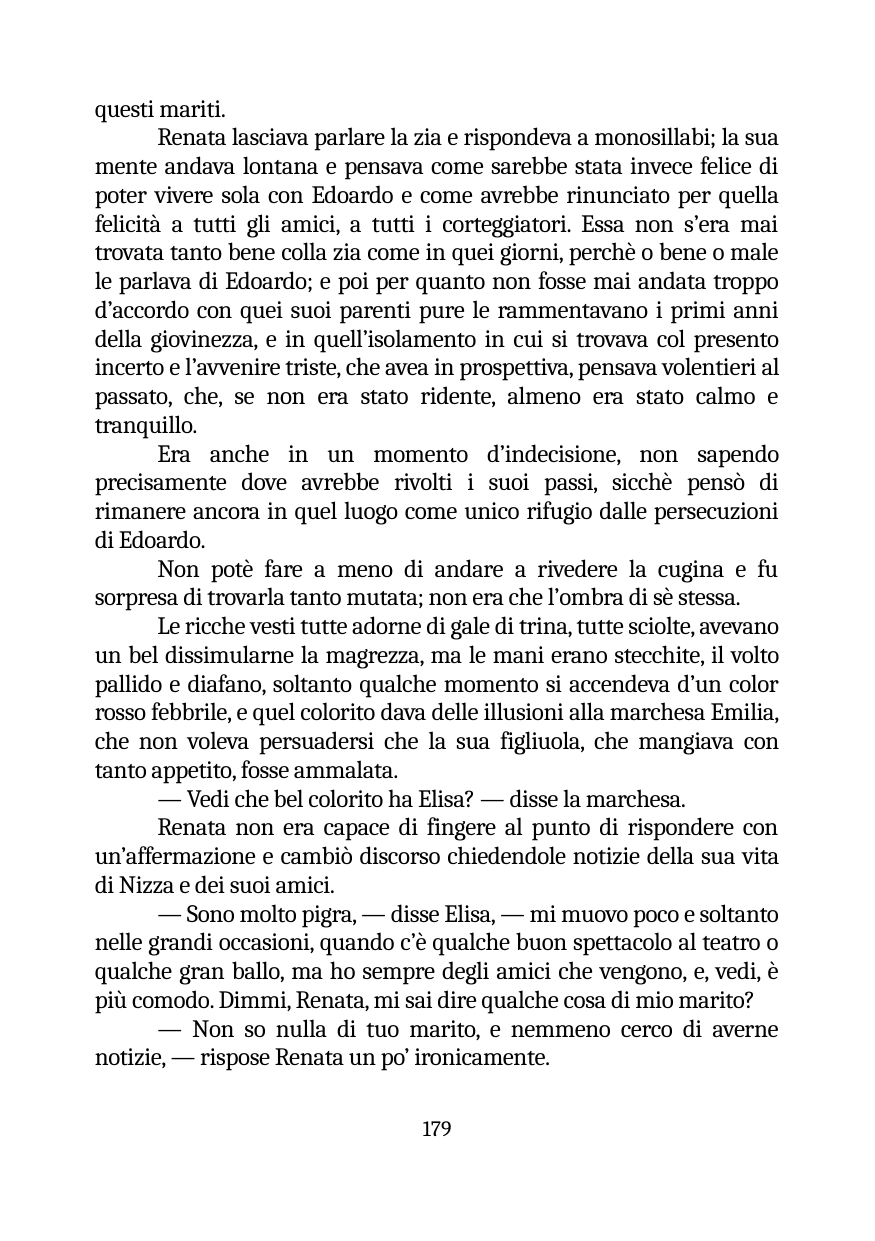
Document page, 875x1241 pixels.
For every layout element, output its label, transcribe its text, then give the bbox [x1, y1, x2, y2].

text Non potè fare a meno di andare a rivedere la cugina e fu sorpresa di trovarla tanto mutata; non era che l’ombra di sè stessa. [94, 554, 779, 612]
text — Vedi che bel colorito ha Elisa? — disse la marchesa. [94, 784, 779, 813]
text questi mariti. [94, 94, 779, 123]
text — Sono molto pigra, — disse Elisa, — mi muovo poco e soltanto nelle grandi occasioni, quando c’è qualche buon spettacolo al teatro o qualche gran ballo, ma ho sempre degli amici che vengono, e, vedi, è più comodo. Dimmi, Renata, mi sai dire qualche cosa di mio marito? [94, 899, 779, 1014]
text Era anche in un momento d’indecisione, non sapendo precisamente dove avrebbe rivolti i suoi passi, sicchè pensò di rimanere ancora in quel luogo come unico rifugio dalle persecuzioni di Edoardo. [94, 439, 779, 554]
text — Non so nulla di tuo marito, e nemmeno cerco di averne notizie, — rispose Renata un po’ ironicamente. [94, 1014, 779, 1072]
text Le ricche vesti tutte adorne di gale di trina, tutte sciolte, avevano un bel dissimularne la magrezza, ma le mani erano stecchite, il volto pallido e diafano, soltanto qualche momento si accendeva d’un color rosso febbrile, e quel colorito dava delle illusioni alla marchesa Emilia, che non voleva persuadersi che la sua figliuola, che mangiava con tanto appetito, fosse ammalata. [94, 612, 779, 784]
text Renata lasciava parlare la zia e rispondeva a monosillabi; la sua mente andava lontana e pensava come sarebbe stata invece felice di poter vivere sola con Edoardo e come avrebbe rinunciato per quella felicità a tutti gli amici, a tutti i corteggiatori. Essa non s’era mai trovata tanto bene colla zia come in quei giorni, perchè o bene o male le parlava di Edoardo; e poi per quanto non fosse mai andata troppo d’accordo con quei suoi parenti pure le rammentavano i primi anni della giovinezza, e in quell’isolamento in cui si trovava col presento incerto e l’avvenire triste, che avea in prospettiva, pensava volentieri al passato, che, se non era stato ridente, almeno era stato calmo e tranquillo. [94, 123, 779, 439]
text Renata non era capace di fingere al punto di rispondere con un’affermazione e cambiò discorso chiedendole notizie della sua vita di Nizza e dei suoi amici. [94, 813, 779, 899]
